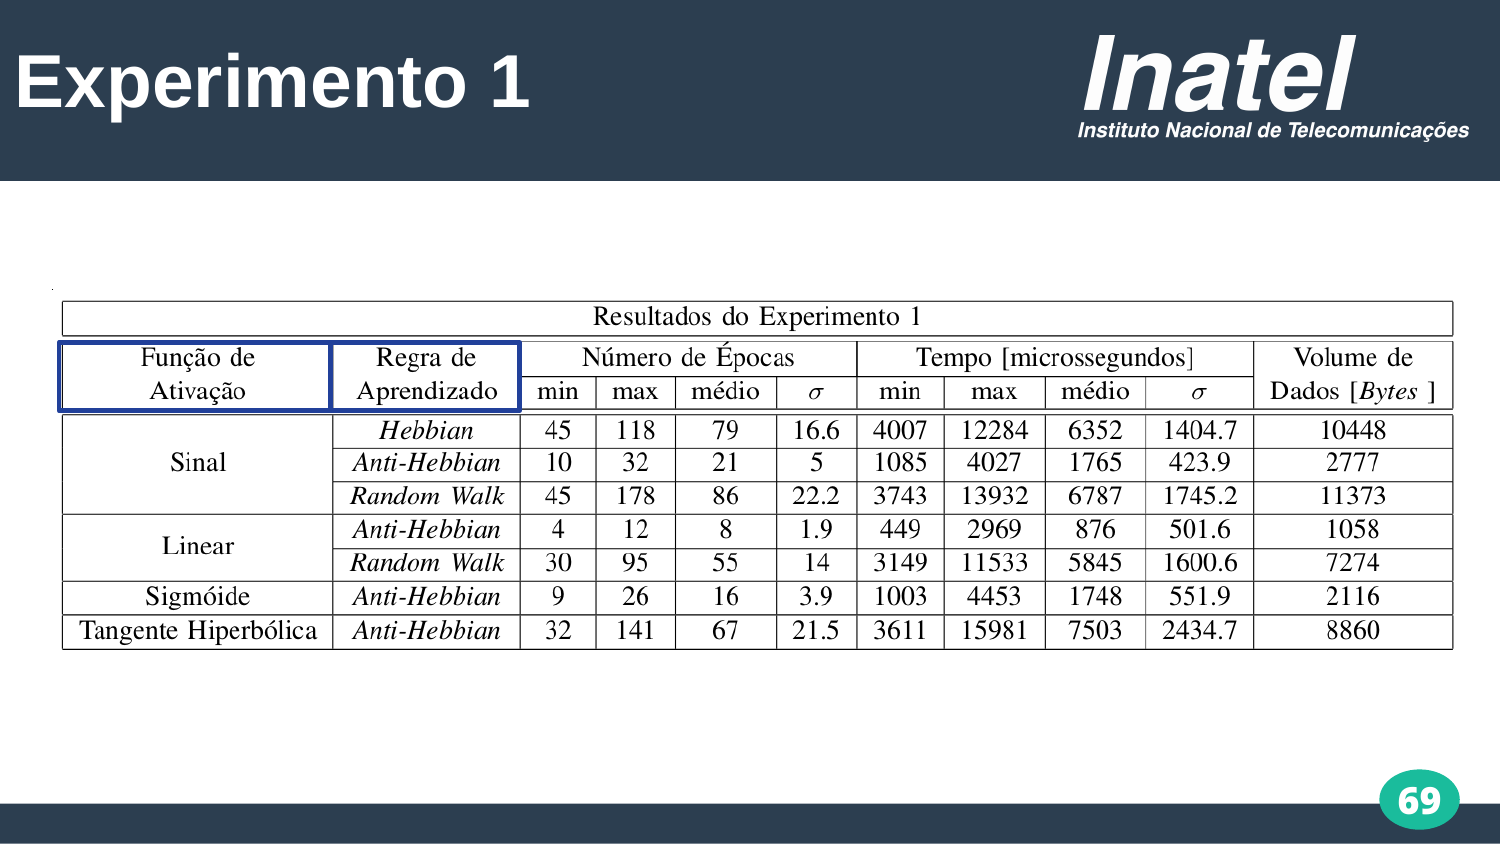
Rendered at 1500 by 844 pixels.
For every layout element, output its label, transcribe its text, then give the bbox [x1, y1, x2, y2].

text_box Experimento 1 [0, 27, 1063, 136]
picture [52, 289, 1465, 660]
picture [1078, 35, 1469, 142]
